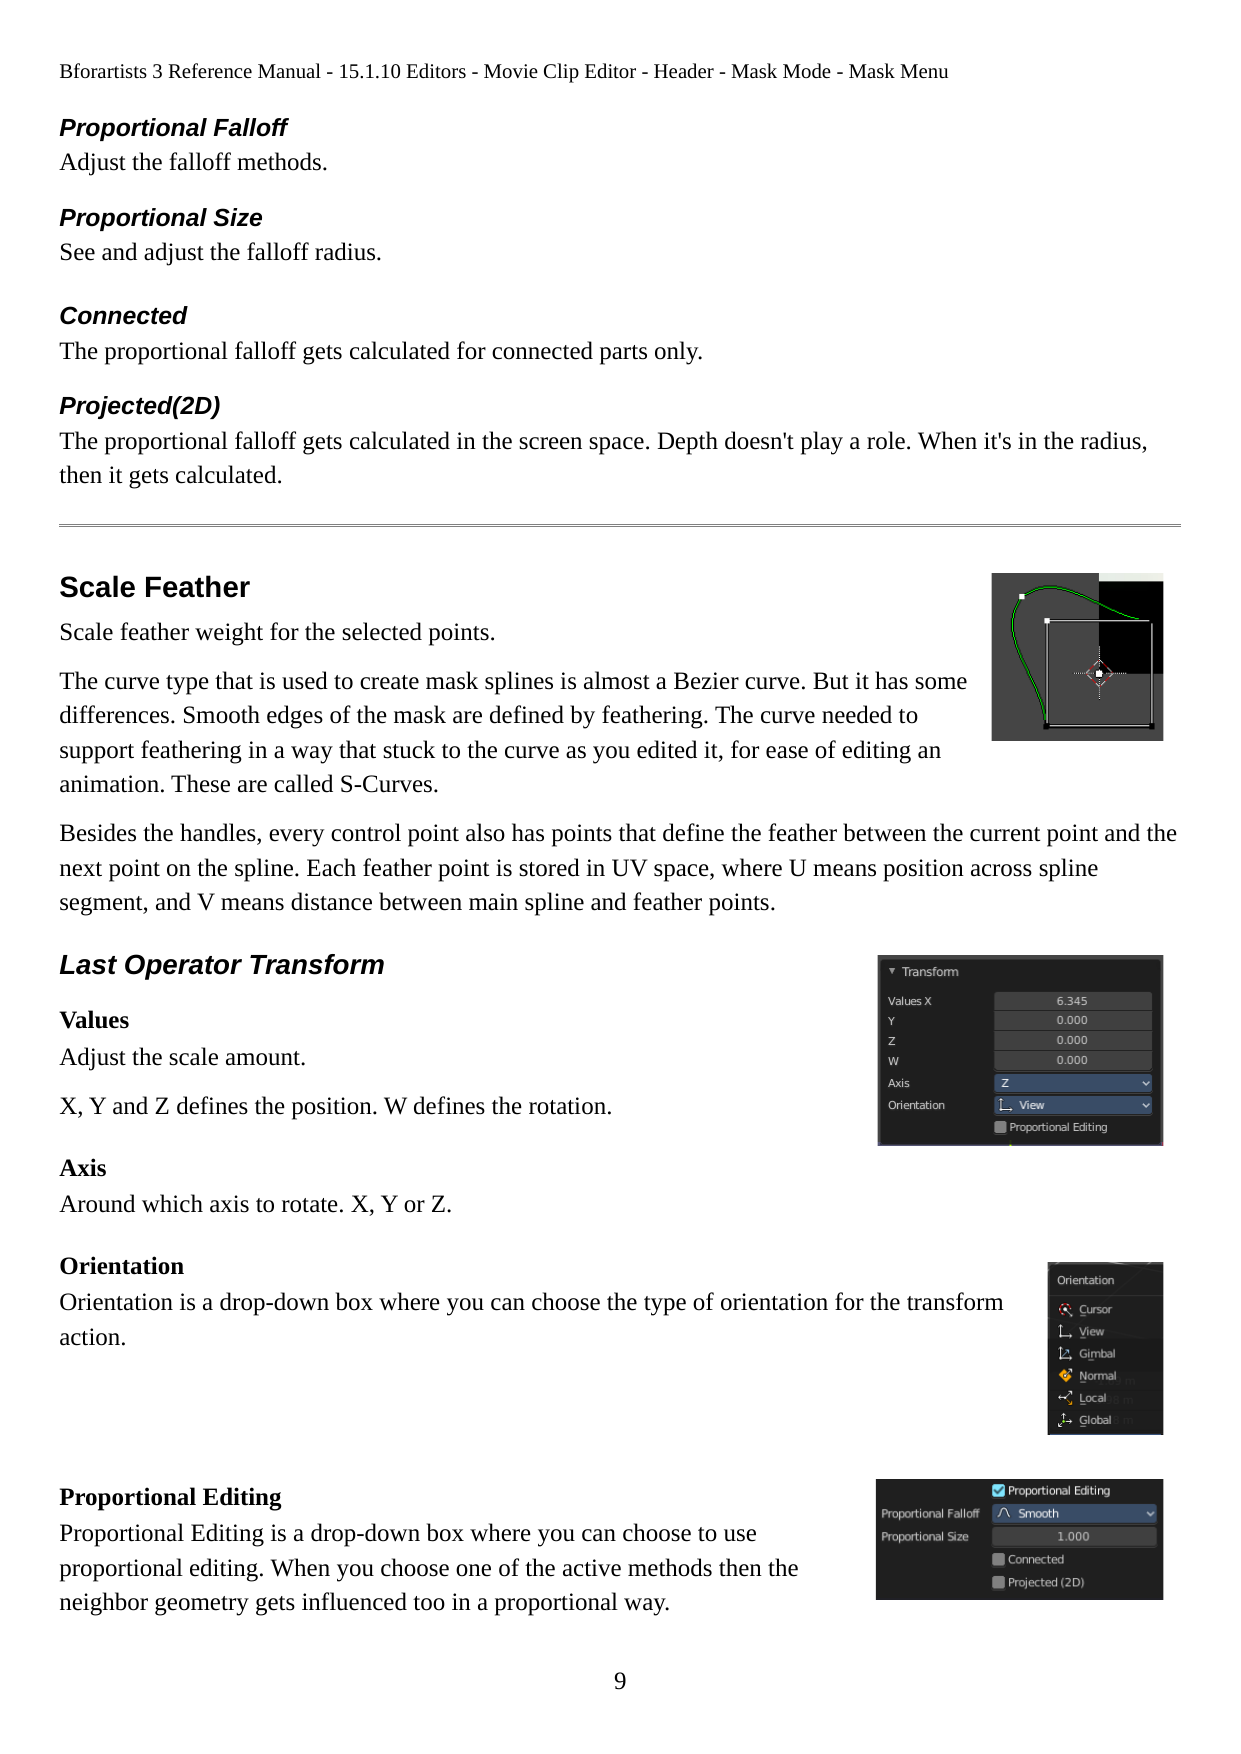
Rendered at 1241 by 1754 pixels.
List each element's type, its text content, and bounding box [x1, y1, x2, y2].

text Proportional Editing is a drop-down box where you can choose to use proportional editing. When you choose one of the active methods then the neighbor geometry gets influenced too in a proportional way. [59, 1518, 1181, 1616]
subtitle Values [59, 1006, 877, 1034]
picture [1047, 1262, 1164, 1435]
picture [991, 573, 1164, 741]
subtitle [1164, 1482, 1181, 1510]
text [1164, 1042, 1181, 1071]
text X, Y and Z defines the position. W defines the rotation. [59, 1091, 877, 1120]
picture [877, 955, 1164, 1146]
subtitle Orientation [59, 1251, 1181, 1280]
subtitle [1164, 1006, 1181, 1034]
text The proportional falloff gets calculated for connected parts only. [59, 336, 1181, 365]
subtitle Projected(2D) [59, 391, 1181, 420]
text Scale feather weight for the selected points. [59, 617, 991, 645]
subtitle Connected [59, 301, 1181, 330]
text Besides the handles, every control point also has points that define the feather between the current point and the next point on the spline. Each feather point is stored in UV space, where U means position across spline segment, and V means distance between main spline and feather points. [59, 818, 1181, 916]
text Adjust the scale amount. [59, 1042, 877, 1071]
subtitle Last Operator Transform [59, 949, 1181, 981]
text The proportional falloff gets calculated in the screen space. Depth doesn't play a role. When it's in the radius, then it gets calculated. [59, 426, 1181, 489]
subtitle Proportional Size [59, 203, 1181, 231]
text Adjust the falloff methods. [59, 147, 1181, 176]
text See and adjust the falloff radius. [59, 237, 1181, 266]
subtitle Axis [59, 1153, 1181, 1182]
subtitle Proportional Falloff [59, 113, 1181, 141]
picture [875, 1479, 1164, 1600]
subtitle Proportional Editing [59, 1482, 875, 1510]
subtitle Scale Feather [59, 570, 1181, 604]
text Orientation is a drop-down box where you can choose the type of orientation for the transform action. [59, 1287, 1047, 1351]
text Around which axis to rotate. X, Y or Z. [59, 1189, 1181, 1218]
text The curve type that is used to create mask splines is almost a Bezier curve. But it has some differences. Smooth edges of the mask are defined by feathering. The curve needed to support feathering in a way that stuck to the curve as you edited it, for ease of editing an animation. These are called S-Curves. [59, 666, 1181, 798]
